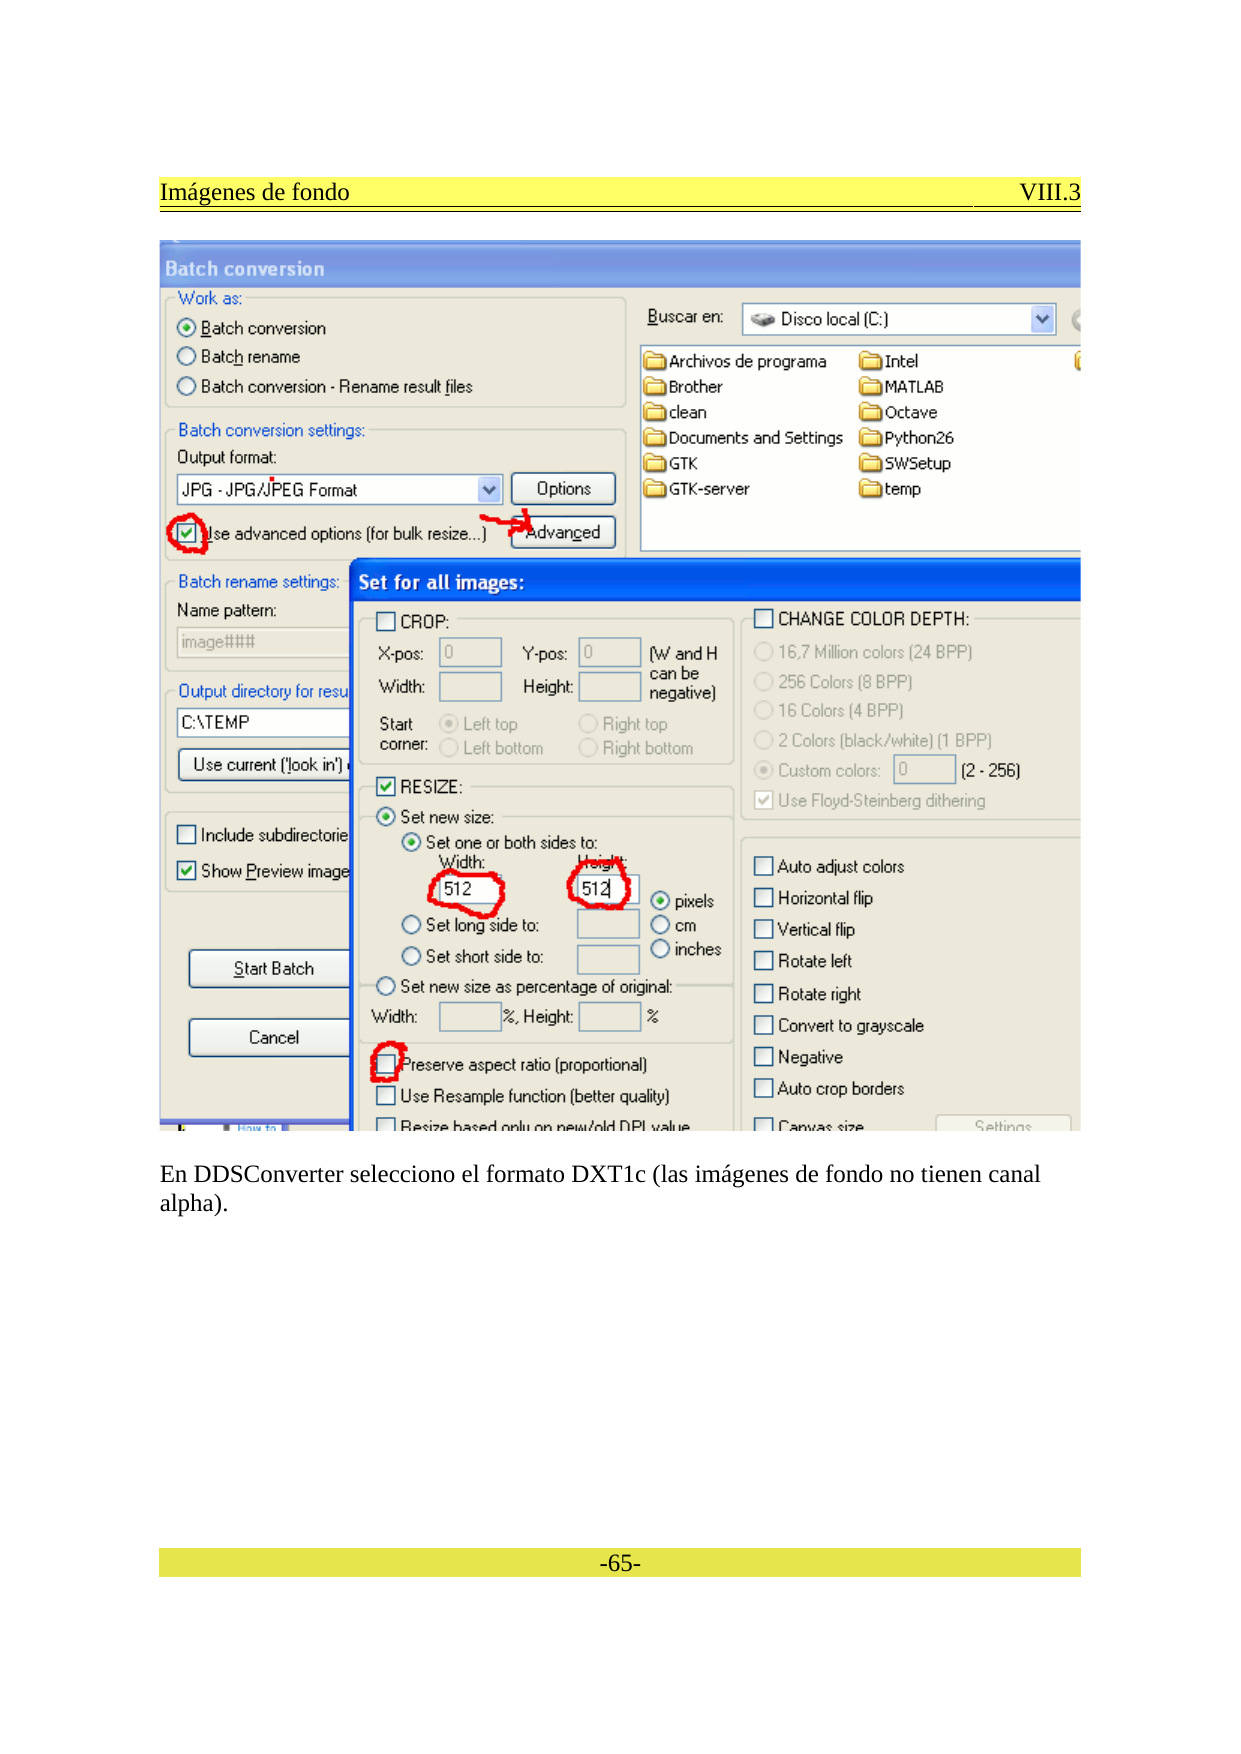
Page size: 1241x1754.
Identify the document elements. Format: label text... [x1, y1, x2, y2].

text En DDSConverter selecciono el formato DXT1c (las imágenes de fondo no tienen canal alpha). [159, 1159, 1081, 1216]
picture [159, 240, 1081, 1131]
